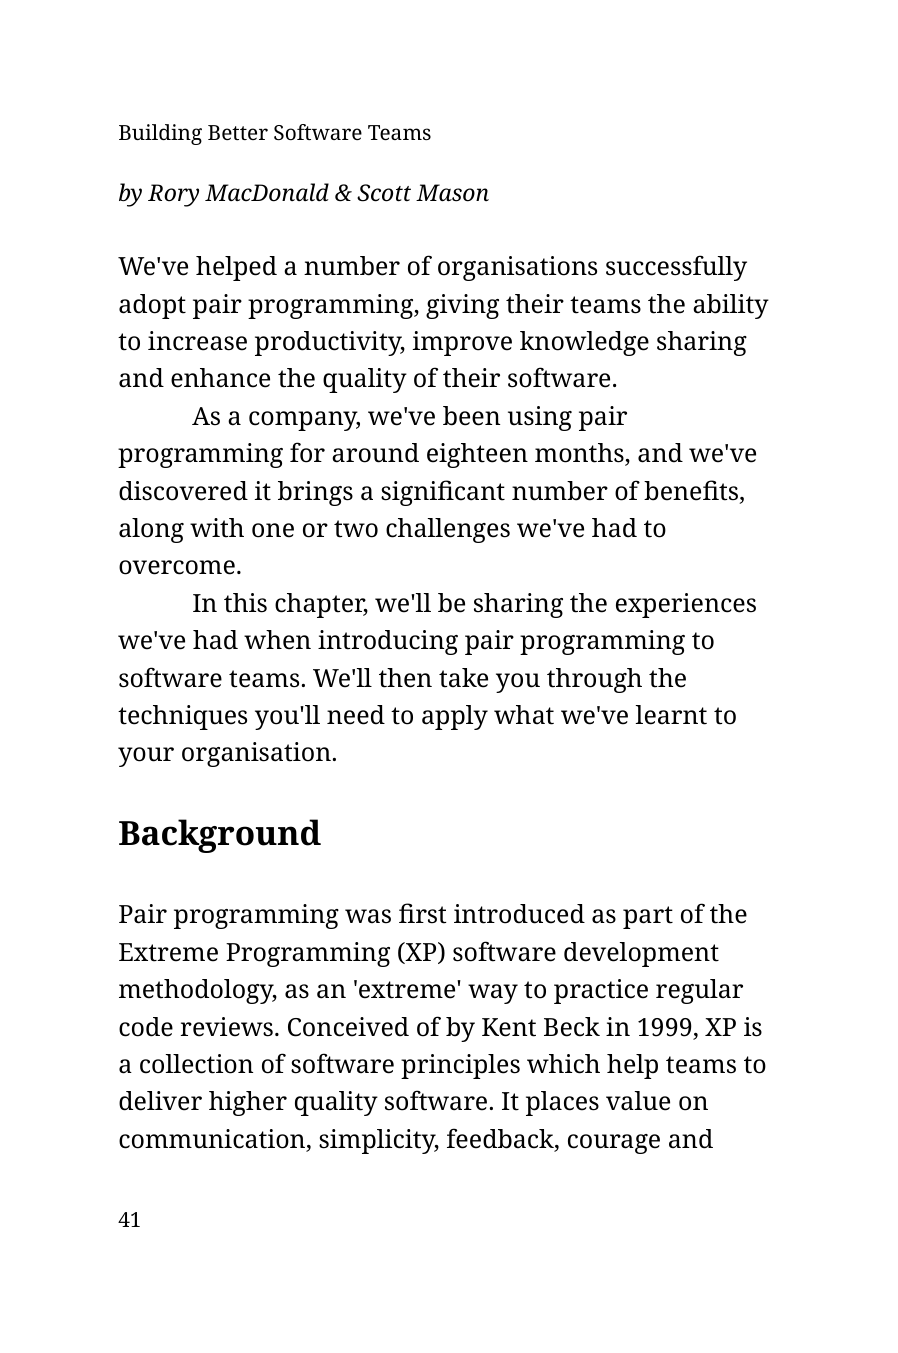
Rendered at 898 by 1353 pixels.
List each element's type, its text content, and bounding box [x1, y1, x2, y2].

text In this chapter, we'll be sharing the experiences we've had when introducing pair programming to software teams. We'll then take you through the techniques you'll need to apply what we've learnt to your organisation. [118, 585, 779, 769]
text by Rory MacDonald & Scott Mason [118, 177, 779, 208]
text Pair programming was first introduced as part of the Extreme Programming (XP) software development methodology, as an 'extreme' way to practice regular code reviews. Conceived of by Kent Beck in 1999, XP is a collection of software principles which help teams to deliver higher quality software. It places value on communication, simplicity, feedback, courage and [118, 897, 779, 1156]
text We've helped a number of organisations successfully adopt pair programming, giving their teams the ability to increase productivity, improve knowledge sharing and enhance the quality of their software. [118, 249, 779, 395]
text As a company, we've been using pair programming for around eighteen months, and we've discovered it brings a significant number of benefits, along with one or two challenges we've had to overcome. [118, 398, 779, 582]
subtitle Background [118, 810, 779, 855]
